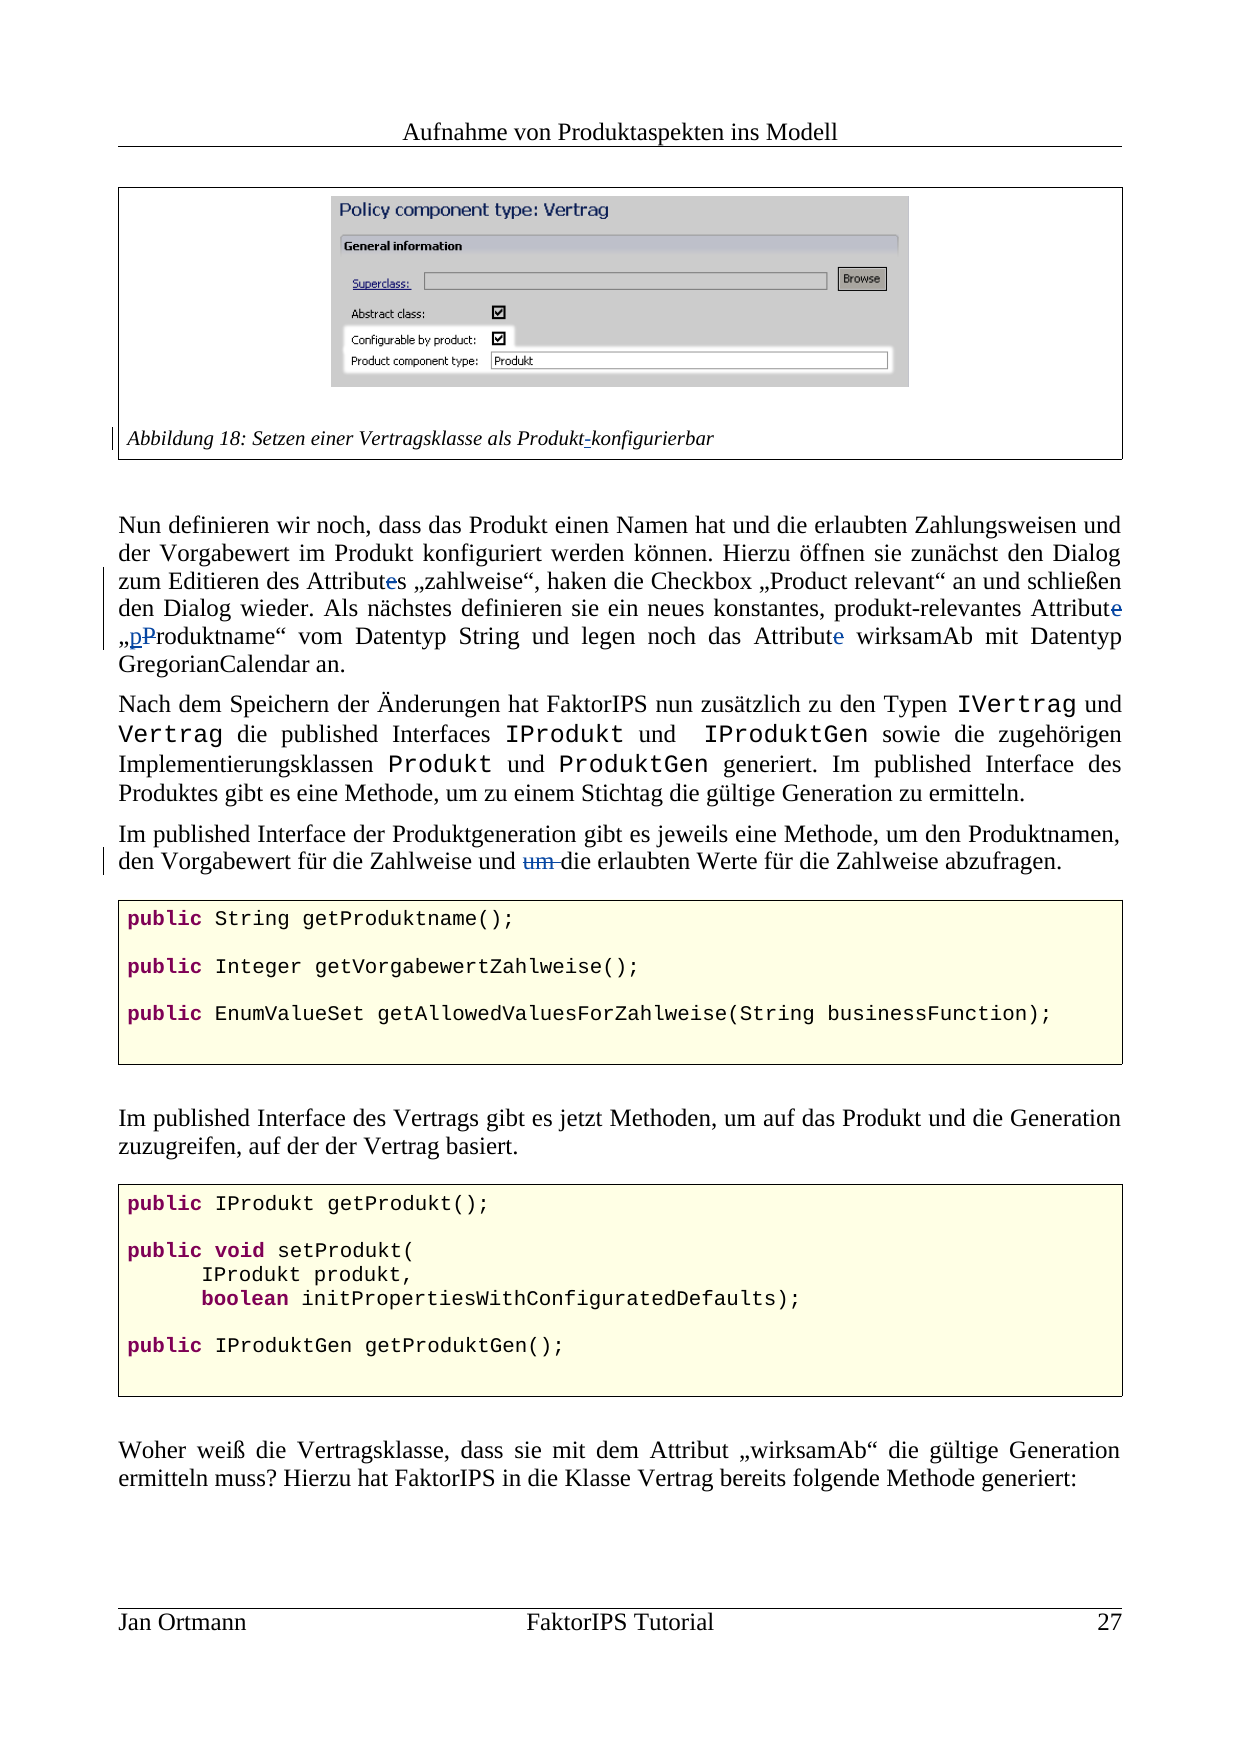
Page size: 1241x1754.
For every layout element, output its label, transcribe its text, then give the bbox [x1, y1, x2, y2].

text Im published Interface des Vertrags gibt es jetzt Methoden, um auf das Produkt und die Generation zuzugreifen, auf der der Vertrag basiert. [118, 1104, 1122, 1159]
picture [331, 196, 909, 387]
text public EnumValueSet getAllowedValuesForZahlweise(String businessFunction); [127, 1003, 1113, 1027]
text Abbildung 18: Setzen einer Vertragsklasse als Produkt-konfigurierbar [127, 427, 1113, 450]
text boolean initPropertiesWithConfiguratedDefaults); [127, 1287, 1113, 1311]
text Woher weiß die Vertragsklasse, dass sie mit dem Attribut „wirksamAb“ die gültige Generation ermitteln muss? Hierzu hat FaktorIPS in die Klasse Vertrag bereits folgende Methode generiert: [118, 1436, 1122, 1491]
text public String getProduktname(); [127, 908, 1113, 932]
text Nun definieren wir noch, dass das Produkt einen Namen hat und die erlaubten Zahlungsweisen und der Vorgabewert im Produkt konfiguriert werden können. Hierzu öffnen sie zunächst den Dialog zum Editieren des Attributs „zahlweise“, haken die Checkbox „Product relevant“ an und schließen den Dialog wieder. Als nächstes definieren sie ein neues konstantes, produkt-relevantes Attribut „produktname“ vom Datentyp String und legen noch das Attribut wirksamAb mit Datentyp GregorianCalendar an. [118, 511, 1122, 678]
text Nach dem Speichern der Änderungen hat FaktorIPS nun zusätzlich zu den Typen IVertrag und Vertrag die published Interfaces IProdukt und IProduktGen sowie die zugehörigen Implementierungsklassen Produkt und ProduktGen generiert. Im published Interface des Produktes gibt es eine Methode, um zu einem Stichtag die gültige Generation zu ermitteln. [118, 690, 1122, 807]
text public IProdukt getProdukt(); [127, 1193, 1113, 1217]
text IProdukt produkt, [127, 1264, 1113, 1287]
text public IProduktGen getProduktGen(); [127, 1335, 1113, 1358]
text public Integer getVorgabewertZahlweise(); [127, 956, 1113, 979]
text Im published Interface der Produktgeneration gibt es jeweils eine Methode, um den Produktnamen, den Vorgabewert für die Zahlweise und die erlaubten Werte für die Zahlweise abzufragen. [118, 820, 1122, 875]
text public void setProdukt( [127, 1240, 1113, 1264]
